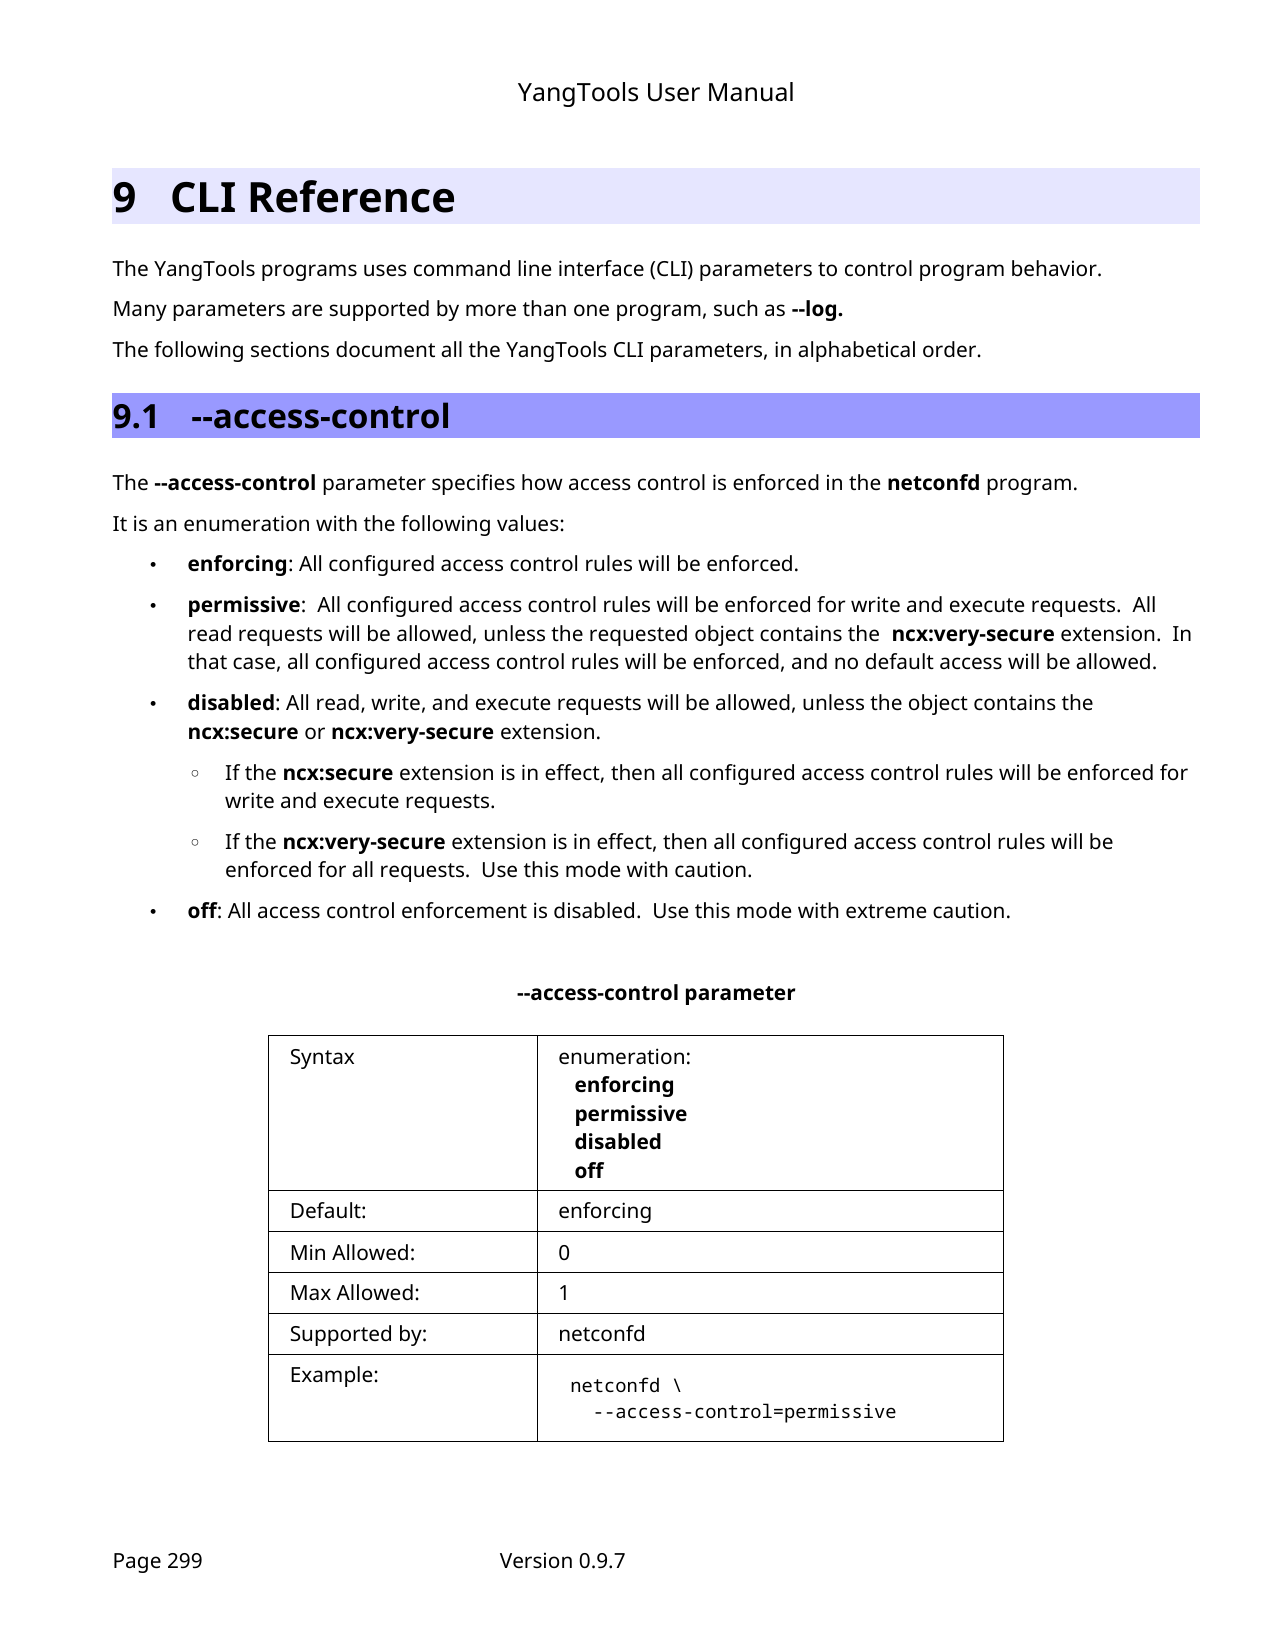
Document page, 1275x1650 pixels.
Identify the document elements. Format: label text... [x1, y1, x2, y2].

list permissive: All configured access control rules will be enforced for write and execute requests. All read requests will be allowed, unless the requested object contains the ncx:very-secure extension. In that case, all configured access control rules will be enforced, and no default access will be allowed. [150, 591, 1200, 676]
list off: All access control enforcement is disabled. Use this mode with extreme caution. [150, 896, 1200, 925]
list If the ncx:very-secure extension is in effect, then all configured access control rules will be enforced for all requests. Use this mode with caution. [187, 827, 1200, 884]
table_cell Default: [269, 1191, 537, 1231]
text The --access-control parameter specifies how access control is enforced in the netconfd program. [112, 468, 1200, 496]
text The following sections document all the YangTools CLI parameters, in alphabetical order. [112, 336, 1200, 364]
list disabled: All read, write, and execute requests will be allowed, unless the object contains the ncx:secure or ncx:very-secure extension. [150, 688, 1200, 745]
table_cell enforcing [538, 1191, 1003, 1231]
table_cell netconfd [538, 1314, 1003, 1354]
text The YangTools programs uses command line interface (CLI) parameters to control program behavior. [112, 254, 1200, 282]
table_cell 0 [538, 1232, 1003, 1272]
subtitle --access-control parameter [127, 978, 1185, 1007]
table_header Syntax [269, 1036, 537, 1190]
table_cell Supported by: [269, 1314, 537, 1354]
table_cell Example: [269, 1355, 537, 1441]
table_cell Max Allowed: [269, 1273, 537, 1313]
table_cell 1 [538, 1273, 1003, 1313]
text Many parameters are supported by more than one program, such as --log. [112, 294, 1200, 323]
list If the ncx:secure extension is in effect, then all configured access control rules will be enforced for write and execute requests. [187, 758, 1200, 814]
text It is an enumeration with the following values: [112, 509, 1200, 537]
list enforcing: All configured access control rules will be enforced. [150, 549, 1200, 578]
subtitle CLI Reference [112, 168, 1200, 224]
table_cell Min Allowed: [269, 1232, 537, 1272]
subtitle --access-control [112, 393, 1200, 438]
table_header enumeration: enforcing permissive disabled off [538, 1036, 1003, 1190]
table_cell netconfd \ --access-control=permissive [538, 1355, 1003, 1441]
